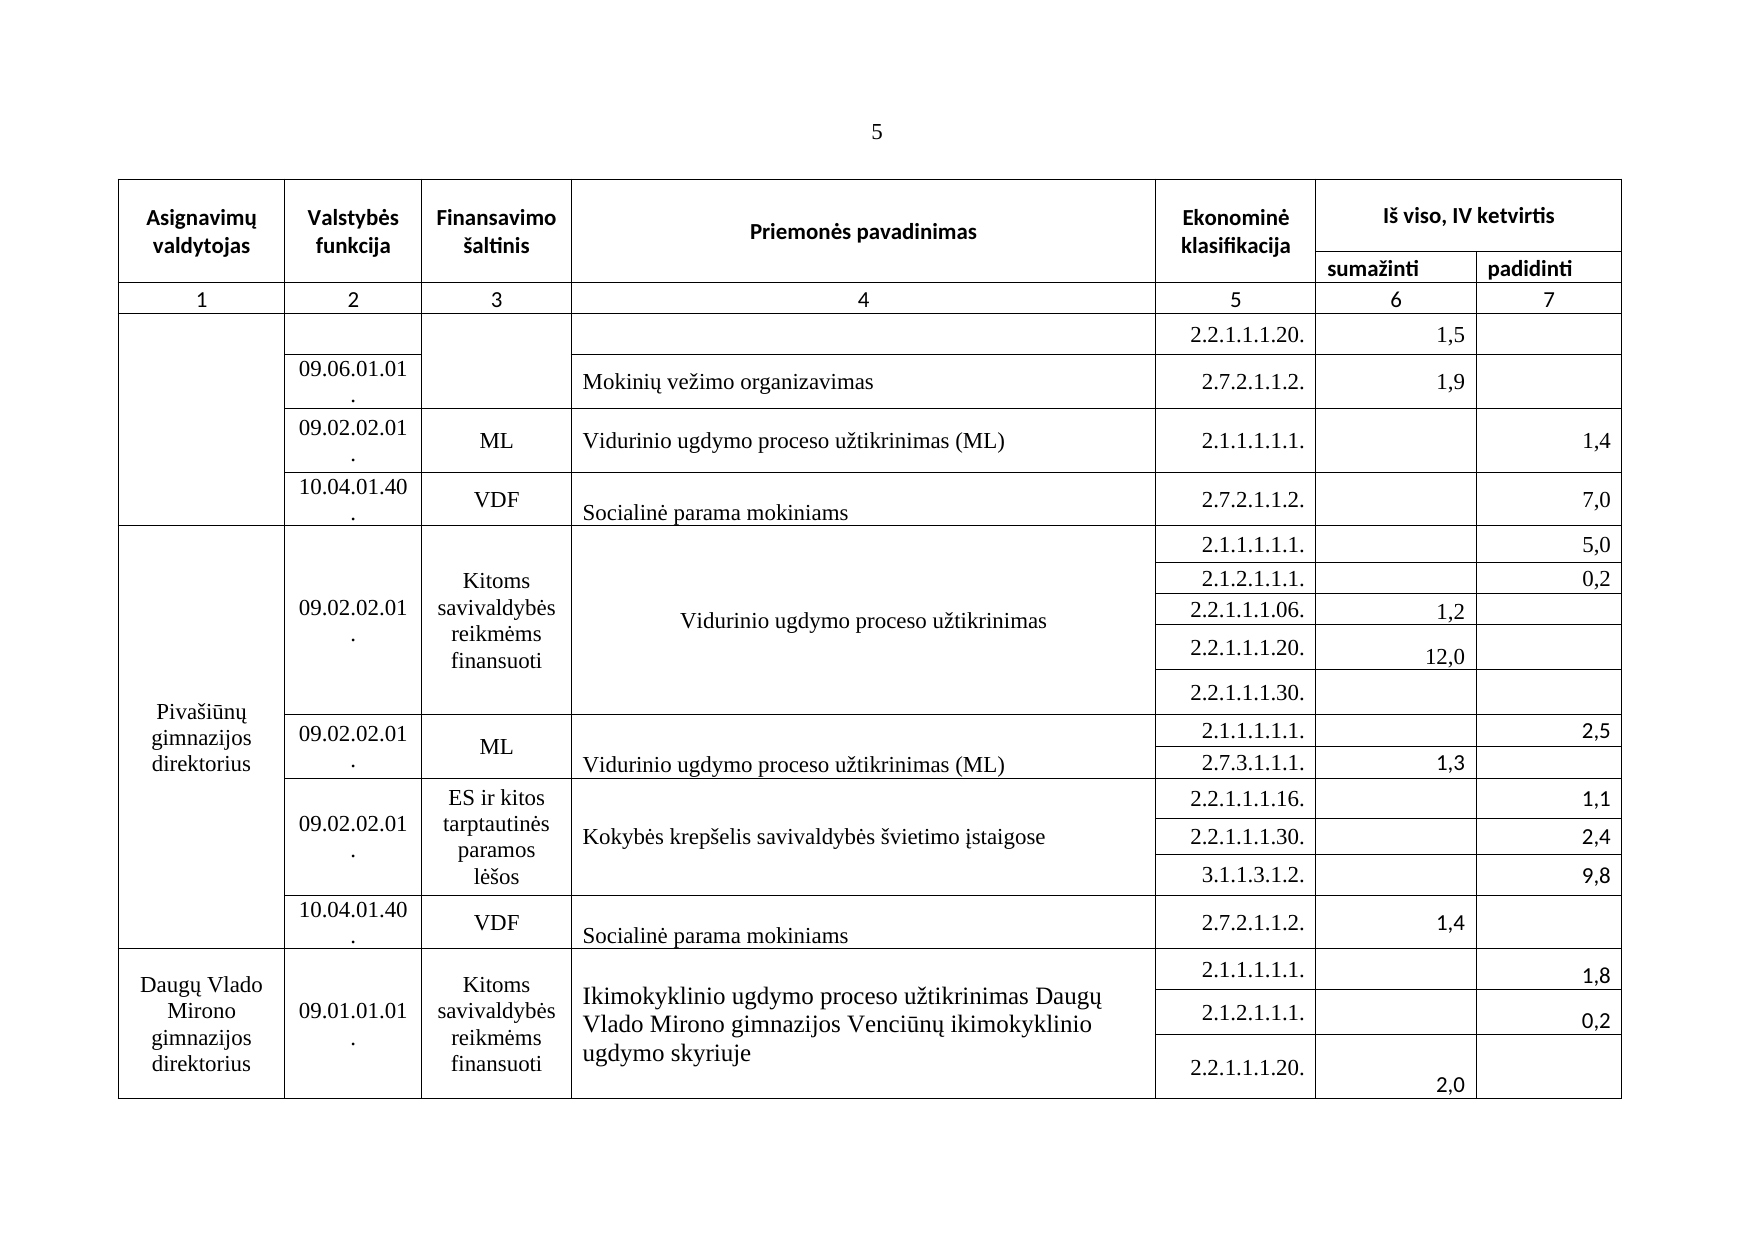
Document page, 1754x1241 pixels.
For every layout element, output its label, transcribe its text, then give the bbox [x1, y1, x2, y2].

table_cell [1316, 819, 1476, 854]
table_header Ekonominė klasifikacija [1156, 180, 1315, 282]
table_cell 2.2.1.1.1.20. [1156, 1035, 1315, 1098]
table_cell [1622, 354, 1648, 408]
table_header Finansavimo šaltinis [422, 180, 571, 282]
table_cell 0,2 [1477, 990, 1621, 1034]
table_cell 1,3 [1316, 747, 1476, 777]
table_cell [1622, 1034, 1648, 1098]
table_cell 2.2.1.1.1.16. [1156, 779, 1315, 818]
table_cell [1622, 818, 1648, 854]
table_cell [1622, 313, 1648, 354]
table_header Valstybės funkcija [285, 180, 421, 282]
table_cell 2.2.1.1.1.30. [1156, 819, 1315, 854]
table_cell VDF [422, 473, 571, 525]
table_cell 1,2 [1316, 594, 1476, 624]
table_cell 2,5 [1477, 715, 1621, 746]
table_cell 2.2.1.1.1.20. [1156, 625, 1315, 669]
table_cell 1,9 [1316, 355, 1476, 408]
table_cell sumažinti [1316, 252, 1476, 282]
table_cell ES ir kitos tarptautinės paramos lėšos [422, 779, 571, 894]
table_cell ML [422, 409, 571, 472]
table_cell Mokinių vežimo organizavimas [572, 355, 1155, 408]
table_cell 2.1.2.1.1.1. [1156, 990, 1315, 1034]
table_cell padidinti [1477, 252, 1621, 282]
table_cell Vidurinio ugdymo proceso užtikrinimas [572, 526, 1155, 714]
table_cell 1 [119, 283, 284, 313]
table_cell [1622, 948, 1648, 989]
table_header Iš viso, IV ketvirtis [1316, 180, 1621, 251]
table_cell Ikimokyklinio ugdymo proceso užtikrinimas Daugų Vlado Mirono gimnazijos Venciūnų ikimokyklinio ugdymo skyriuje [572, 949, 1155, 1098]
table_cell 2.1.2.1.1.1. [1156, 563, 1315, 593]
table_cell 2,0 [1316, 1035, 1476, 1098]
table_cell 2.7.2.1.1.2. [1156, 355, 1315, 408]
table_cell 10.04.01.40. [285, 473, 421, 525]
table_cell 2,4 [1477, 819, 1621, 854]
table_cell 1,4 [1316, 896, 1476, 948]
table_cell 2.7.3.1.1.1. [1156, 747, 1315, 777]
table_cell [422, 314, 571, 408]
table_cell [1316, 949, 1476, 989]
table_cell 7,0 [1477, 473, 1621, 525]
table_cell [1477, 670, 1621, 714]
table_cell [1477, 1035, 1621, 1098]
table_cell [1316, 473, 1476, 525]
table_cell 6 [1316, 283, 1476, 313]
table_cell [572, 314, 1155, 354]
table_cell [1622, 854, 1648, 894]
table_cell [1622, 593, 1648, 624]
table_cell 2.2.1.1.1.30. [1156, 670, 1315, 714]
table_cell [1622, 669, 1648, 714]
table_cell [1622, 525, 1648, 562]
table_cell Kitoms savivaldybės reikmėms finansuoti [422, 949, 571, 1098]
table_cell 7 [1477, 283, 1621, 313]
table_cell [1477, 747, 1621, 777]
table_cell [1622, 778, 1648, 818]
table_cell 5 [1156, 283, 1315, 313]
table_cell [1316, 715, 1476, 746]
table_cell 09.01.01.01. [285, 949, 421, 1098]
table_cell [1622, 472, 1648, 525]
table_cell [1316, 990, 1476, 1034]
table_cell [1622, 282, 1648, 313]
table_cell [1477, 355, 1621, 408]
table_cell [1477, 314, 1621, 354]
table_cell 1,8 [1477, 949, 1621, 989]
table_cell Kitoms savivaldybės reikmėms finansuoti [422, 526, 571, 714]
table_cell [1622, 219, 1648, 251]
table_cell 2.1.1.1.1.1. [1156, 949, 1315, 989]
table_cell [1477, 625, 1621, 669]
table_cell Socialinė parama mokiniams [572, 896, 1155, 948]
table_cell 1,1 [1477, 779, 1621, 818]
table_cell Pivašiūnų gimnazijos direktorius [119, 526, 284, 948]
table_cell [1316, 563, 1476, 593]
table_cell [1316, 409, 1476, 472]
table_cell 0,2 [1477, 563, 1621, 593]
table_cell Vidurinio ugdymo proceso užtikrinimas (ML) [572, 409, 1155, 472]
table_cell 2.7.2.1.1.2. [1156, 896, 1315, 948]
table_header Priemonės pavadinimas [572, 180, 1155, 282]
table_cell [1316, 526, 1476, 562]
table_cell 4 [572, 283, 1155, 313]
table_cell [1622, 746, 1648, 777]
table_cell [285, 314, 421, 354]
table_cell 2 [285, 283, 421, 313]
table_cell Vidurinio ugdymo proceso užtikrinimas (ML) [572, 715, 1155, 777]
table_cell 5,0 [1477, 526, 1621, 562]
table_cell ML [422, 715, 571, 777]
table_cell [1316, 670, 1476, 714]
table_cell 10.04.01.40. [285, 896, 421, 948]
table_cell 09.02.02.01. [285, 526, 421, 714]
table_header [1622, 179, 1648, 219]
table_header Asignavimų valdytojas [119, 180, 284, 282]
table_cell [1316, 779, 1476, 818]
table_cell [1622, 989, 1648, 1034]
table_cell 3.1.1.3.1.2. [1156, 855, 1315, 894]
table_cell 12,0 [1316, 625, 1476, 669]
table_cell 09.02.02.01. [285, 715, 421, 777]
table_cell VDF [422, 896, 571, 948]
table_cell Kokybės krepšelis savivaldybės švietimo įstaigose [572, 779, 1155, 894]
table_cell [1622, 562, 1648, 593]
table_cell 2.2.1.1.1.20. [1156, 314, 1315, 354]
table_cell [1622, 408, 1648, 472]
table_cell 2.1.1.1.1.1. [1156, 715, 1315, 746]
table_cell [1316, 855, 1476, 894]
table_cell [1477, 594, 1621, 624]
table_cell 1,5 [1316, 314, 1476, 354]
table_cell Daugų Vlado Mirono gimnazijos direktorius [119, 949, 284, 1098]
table_cell 2.1.1.1.1.1. [1156, 526, 1315, 562]
table_cell [1622, 251, 1648, 282]
table_cell [1477, 896, 1621, 948]
table_cell [1622, 895, 1648, 948]
table_cell 9,8 [1477, 855, 1621, 894]
table_cell 3 [422, 283, 571, 313]
table_cell [1622, 624, 1648, 669]
table_cell 2.1.1.1.1.1. [1156, 409, 1315, 472]
table_cell Socialinė parama mokiniams [572, 473, 1155, 525]
table_cell [119, 314, 284, 525]
table_cell 2.2.1.1.1.06. [1156, 594, 1315, 624]
table_cell 1,4 [1477, 409, 1621, 472]
table_cell 09.02.02.01. [285, 779, 421, 894]
table_cell [1622, 714, 1648, 746]
table_cell 2.7.2.1.1.2. [1156, 473, 1315, 525]
table_cell 09.06.01.01. [285, 355, 421, 408]
table_cell 09.02.02.01. [285, 409, 421, 472]
